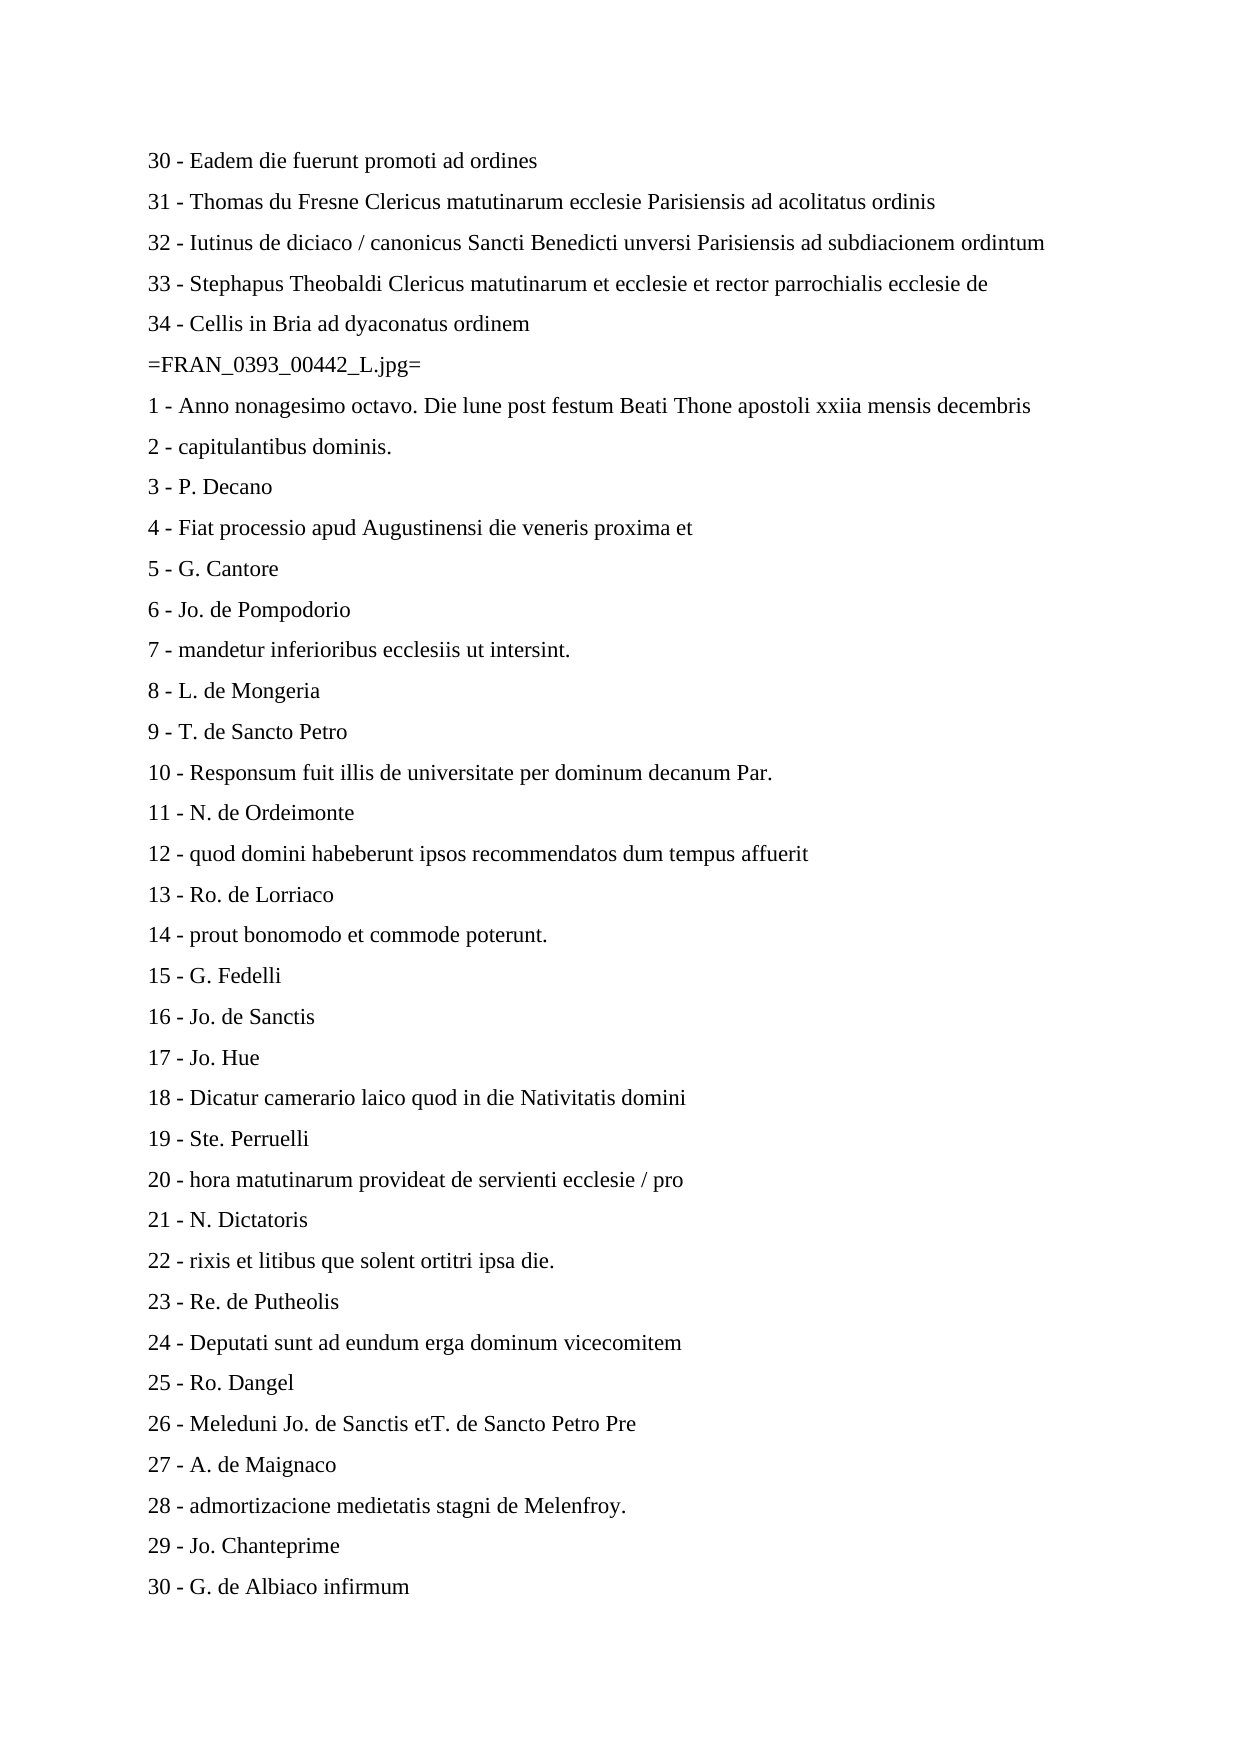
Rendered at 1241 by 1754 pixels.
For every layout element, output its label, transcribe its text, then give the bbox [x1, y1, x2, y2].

text 2 - capitulantibus dominis. [148, 433, 1093, 459]
text 8 - L. de Mongeria [148, 677, 1093, 703]
text 10 - Responsum fuit illis de universitate per dominum decanum Par. [148, 758, 1093, 785]
text 24 - Deputati sunt ad eundum erga dominum vicecomitem [148, 1329, 1093, 1355]
text 28 - admortizacione medietatis stagni de Melenfroy. [148, 1492, 1093, 1518]
text 29 - Jo. Chanteprime [148, 1532, 1093, 1559]
text 32 - Iutinus de diciaco / canonicus Sancti Benedicti unversi Parisiensis ad subdiacionem ordintum [148, 229, 1093, 255]
text 26 - Meleduni Jo. de Sanctis etT. de Sancto Petro Pre [148, 1410, 1093, 1437]
text 11 - N. de Ordeimonte [148, 799, 1093, 826]
text 30 - G. de Albiaco infirmum [148, 1573, 1093, 1599]
text 27 - A. de Maignaco [148, 1451, 1093, 1477]
text 16 - Jo. de Sanctis [148, 1003, 1093, 1029]
text 7 - mandetur inferioribus ecclesiis ut intersint. [148, 636, 1093, 663]
text =FRAN_0393_00442_L.jpg= [148, 351, 1093, 378]
text 30 - Eadem die fuerunt promoti ad ordines [148, 148, 1093, 174]
text 1 - Anno nonagesimo octavo. Die lune post festum Beati Thone apostoli xxiia mensis decembris [148, 392, 1093, 418]
text 15 - G. Fedelli [148, 962, 1093, 988]
text 20 - hora matutinarum provideat de servienti ecclesie / pro [148, 1166, 1093, 1192]
text 19 - Ste. Perruelli [148, 1125, 1093, 1151]
text 21 - N. Dictatoris [148, 1207, 1093, 1233]
text 5 - G. Cantore [148, 555, 1093, 581]
text 17 - Jo. Hue [148, 1044, 1093, 1070]
text 34 - Cellis in Bria ad dyaconatus ordinem [148, 311, 1093, 337]
text 33 - Stephapus Theobaldi Clericus matutinarum et ecclesie et rector parrochialis ecclesie de [148, 270, 1093, 296]
text 3 - P. Decano [148, 473, 1093, 500]
text 9 - T. de Sancto Petro [148, 718, 1093, 744]
text 25 - Ro. Dangel [148, 1369, 1093, 1396]
text 14 - prout bonomodo et commode poterunt. [148, 921, 1093, 948]
text 23 - Re. de Putheolis [148, 1288, 1093, 1314]
text 6 - Jo. de Pompodorio [148, 596, 1093, 622]
text 4 - Fiat processio apud Augustinensi die veneris proxima et [148, 514, 1093, 541]
text 31 - Thomas du Fresne Clericus matutinarum ecclesie Parisiensis ad acolitatus ordinis [148, 188, 1093, 215]
text 18 - Dicatur camerario laico quod in die Nativitatis domini [148, 1084, 1093, 1111]
text 13 - Ro. de Lorriaco [148, 881, 1093, 907]
text 22 - rixis et litibus que solent ortitri ipsa die. [148, 1247, 1093, 1274]
text 12 - quod domini habeberunt ipsos recommendatos dum tempus affuerit [148, 840, 1093, 866]
